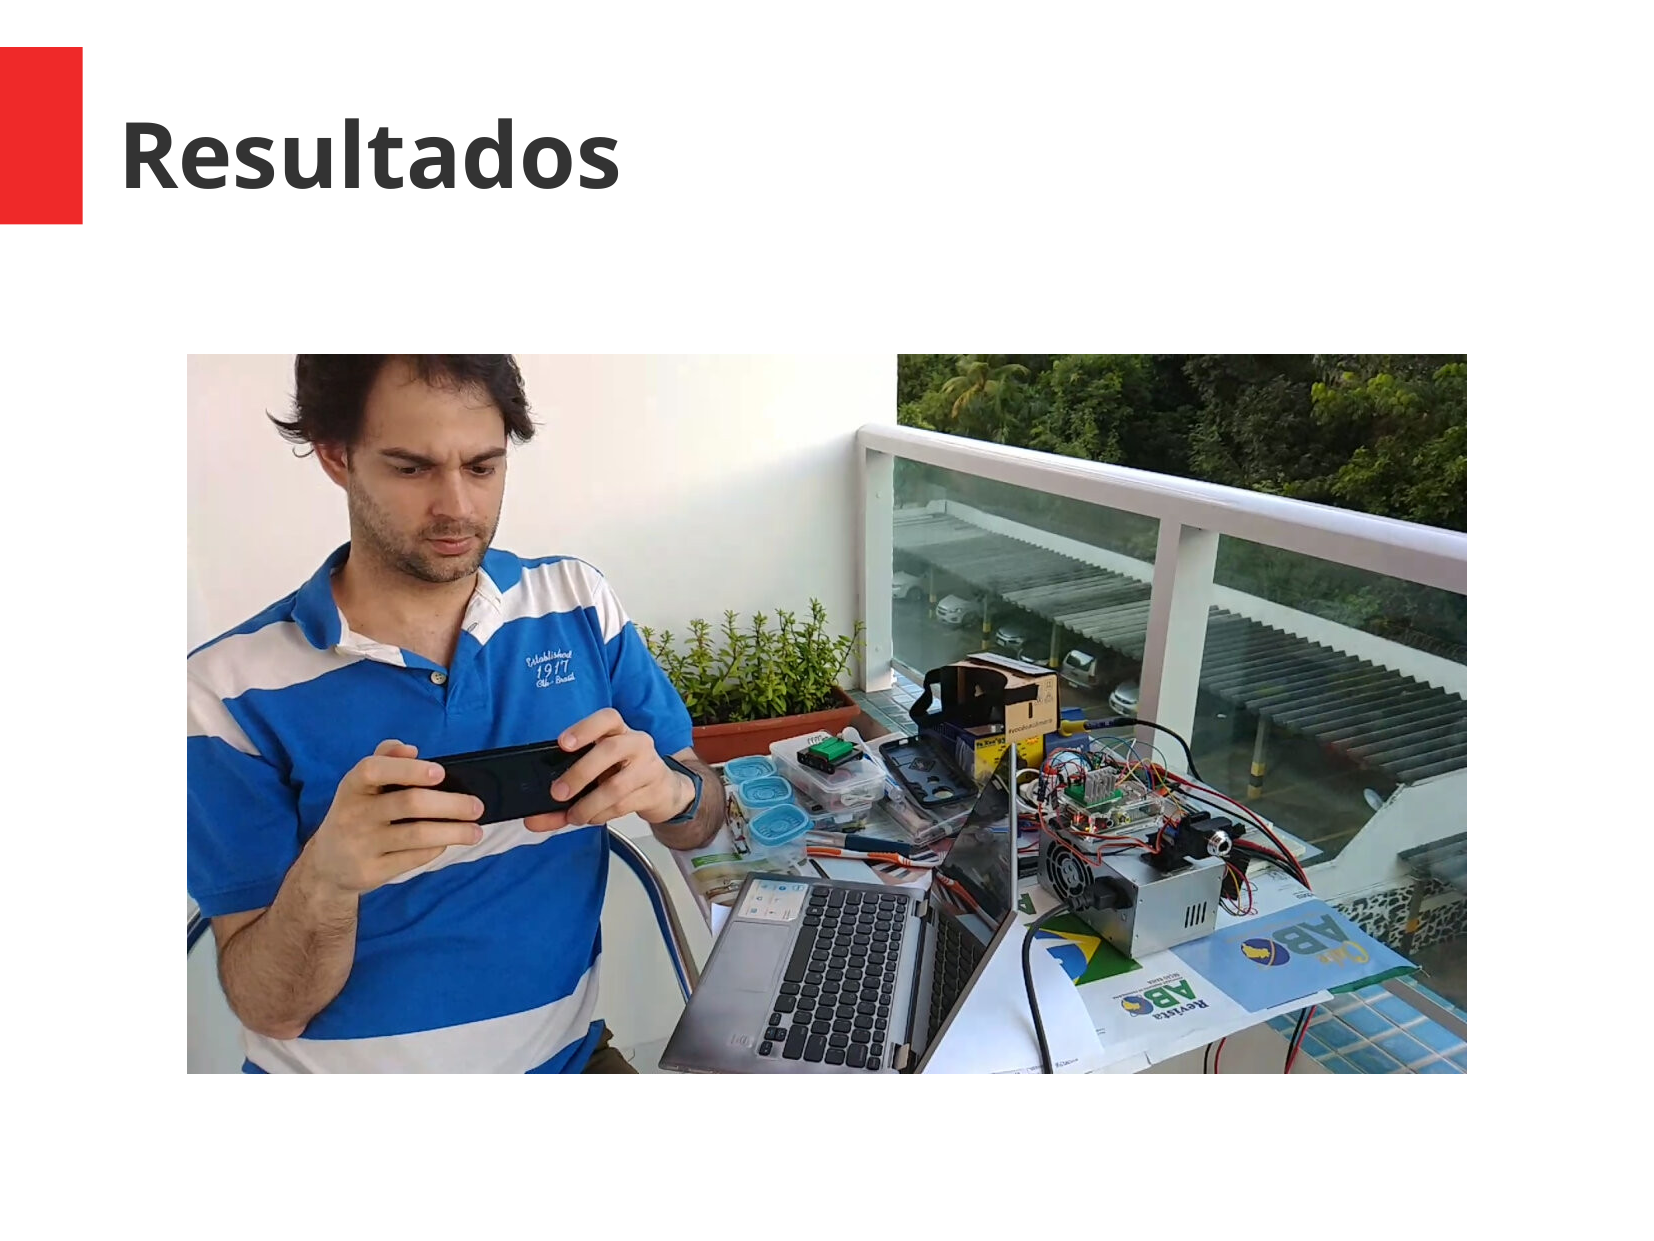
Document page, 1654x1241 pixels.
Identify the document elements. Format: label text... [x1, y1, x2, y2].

picture [187, 354, 1467, 1074]
title Resultados [118, 49, 1571, 257]
